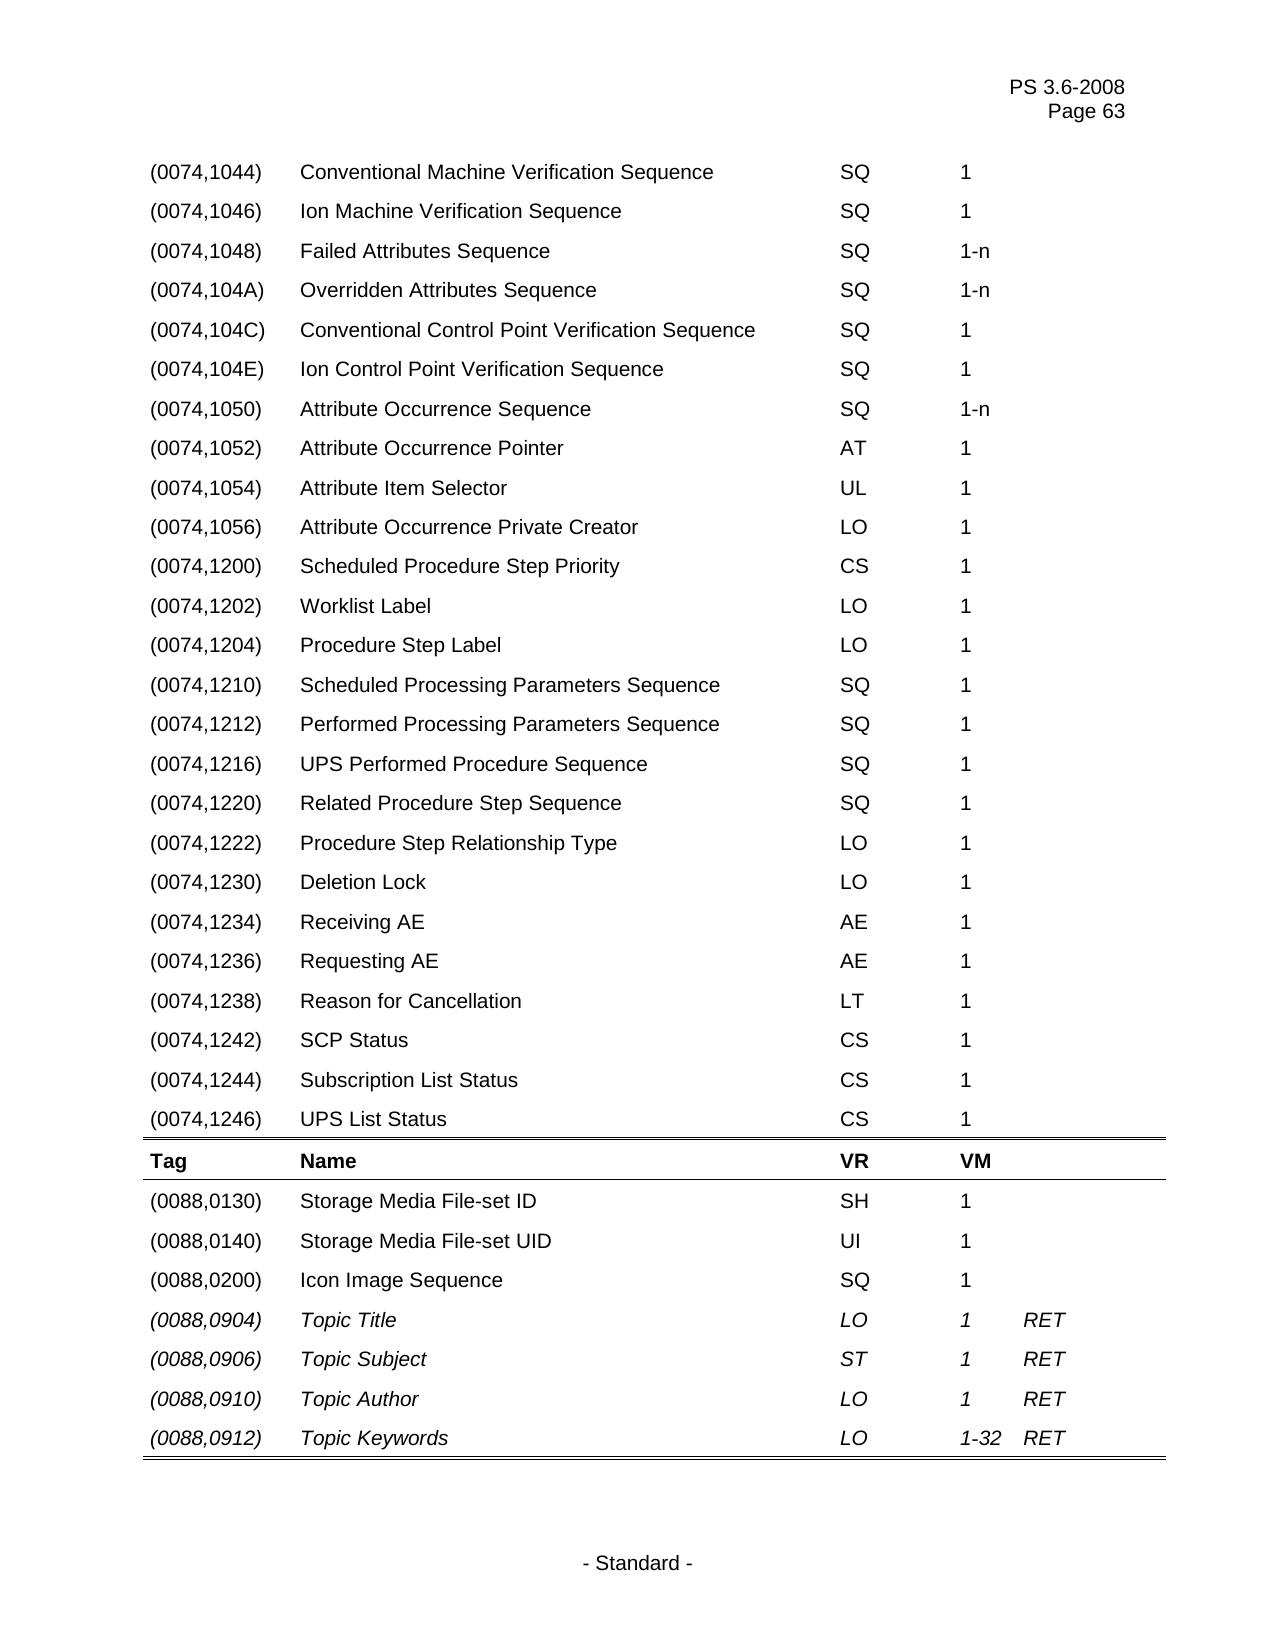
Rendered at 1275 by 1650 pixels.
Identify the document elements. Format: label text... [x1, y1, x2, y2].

table_cell (0074,1238) [143, 979, 293, 1018]
table_cell LO [833, 1298, 953, 1338]
table_cell (0074,1222) [143, 821, 293, 861]
table_cell (0074,1220) [143, 782, 293, 821]
table_cell 1 [953, 1219, 1016, 1259]
table_cell 1 [953, 1019, 1016, 1058]
table_cell 1-n [953, 229, 1016, 268]
table_cell [1016, 1019, 1166, 1058]
table_cell [1016, 663, 1166, 703]
table_cell LO [833, 1417, 953, 1456]
table_cell 1 [953, 900, 1016, 939]
table_cell Attribute Occurrence Private Creator [293, 505, 833, 545]
table_cell UI [833, 1219, 953, 1259]
table_cell Storage Media File-set ID [293, 1180, 833, 1219]
table_cell (0074,1246) [143, 1098, 293, 1137]
table_cell 1 [953, 940, 1016, 979]
table_cell (0074,1054) [143, 466, 293, 505]
table_cell (0074,1234) [143, 900, 293, 939]
table_cell 1 [953, 150, 1016, 189]
table_cell Storage Media File-set UID [293, 1219, 833, 1259]
table_cell Receiving AE [293, 900, 833, 939]
table_cell [1016, 1259, 1166, 1298]
table_cell Performed Processing Parameters Sequence [293, 703, 833, 742]
table_cell LO [833, 584, 953, 624]
table_cell (0088,0912) [143, 1417, 293, 1456]
table_cell [1016, 703, 1166, 742]
table_cell Reason for Cancellation [293, 979, 833, 1018]
table_cell (0074,1244) [143, 1058, 293, 1097]
table_cell [1016, 584, 1166, 624]
table_cell (0088,0904) [143, 1298, 293, 1338]
table_cell UL [833, 466, 953, 505]
table_cell 1 [953, 1259, 1016, 1298]
table_cell 1 [953, 584, 1016, 624]
table_cell CS [833, 1098, 953, 1137]
table_cell Attribute Occurrence Sequence [293, 387, 833, 426]
table_cell LO [833, 1377, 953, 1417]
table_cell Ion Machine Verification Sequence [293, 190, 833, 229]
table_cell 1 [953, 624, 1016, 663]
table_cell Ion Control Point Verification Sequence [293, 348, 833, 387]
table_cell [1016, 821, 1166, 861]
table_cell (0074,1050) [143, 387, 293, 426]
table_cell 1 [953, 1098, 1016, 1137]
table_cell Attribute Item Selector [293, 466, 833, 505]
table_cell SQ [833, 387, 953, 426]
table_cell 1 [953, 703, 1016, 742]
table_cell [1016, 466, 1166, 505]
table_cell Topic Title [293, 1298, 833, 1338]
table_cell [1016, 624, 1166, 663]
table_cell 1 [953, 545, 1016, 584]
table_cell SQ [833, 308, 953, 347]
table_cell Procedure Step Label [293, 624, 833, 663]
table_cell [1016, 979, 1166, 1018]
table_cell (0074,1242) [143, 1019, 293, 1058]
table_cell UPS Performed Procedure Sequence [293, 742, 833, 782]
table_cell [1016, 1180, 1166, 1219]
table_cell Tag [143, 1140, 293, 1179]
table_cell AT [833, 426, 953, 466]
table_cell [1016, 861, 1166, 900]
table_cell (0074,104E) [143, 348, 293, 387]
table_cell SQ [833, 229, 953, 268]
table_cell [1016, 1098, 1166, 1137]
table_cell [1016, 1219, 1166, 1259]
table_cell LO [833, 505, 953, 545]
table_cell 1 [953, 466, 1016, 505]
table_cell LT [833, 979, 953, 1018]
table_cell (0074,1056) [143, 505, 293, 545]
table_cell [1016, 229, 1166, 268]
table_cell [1016, 348, 1166, 387]
table_cell [1016, 940, 1166, 979]
table_cell Scheduled Procedure Step Priority [293, 545, 833, 584]
table_cell 1 [953, 1298, 1016, 1338]
table_cell Name [293, 1140, 833, 1179]
table_cell (0088,0140) [143, 1219, 293, 1259]
table_cell Related Procedure Step Sequence [293, 782, 833, 821]
table_cell SQ [833, 348, 953, 387]
table_cell Failed Attributes Sequence [293, 229, 833, 268]
table_cell [1016, 782, 1166, 821]
table_cell 1 [953, 821, 1016, 861]
table_cell [1016, 1058, 1166, 1097]
table_cell Procedure Step Relationship Type [293, 821, 833, 861]
table_cell Topic Author [293, 1377, 833, 1417]
table_cell LO [833, 624, 953, 663]
table_cell Worklist Label [293, 584, 833, 624]
table_cell SQ [833, 269, 953, 308]
table_cell Subscription List Status [293, 1058, 833, 1097]
table_cell (0074,1210) [143, 663, 293, 703]
table_cell AE [833, 940, 953, 979]
table_cell CS [833, 1019, 953, 1058]
table_cell (0074,104C) [143, 308, 293, 347]
table_cell [1016, 1140, 1166, 1179]
table_cell RET [1016, 1298, 1166, 1338]
table_cell SQ [833, 742, 953, 782]
table_cell SQ [833, 1259, 953, 1298]
table_cell Overridden Attributes Sequence [293, 269, 833, 308]
table_cell (0088,0910) [143, 1377, 293, 1417]
table_cell (0074,1044) [143, 150, 293, 189]
table_cell 1 [953, 426, 1016, 466]
table_cell [1016, 190, 1166, 229]
table_cell ST [833, 1338, 953, 1377]
table_cell [1016, 545, 1166, 584]
table_cell (0088,0906) [143, 1338, 293, 1377]
table_cell 1 [953, 782, 1016, 821]
table_cell 1 [953, 1058, 1016, 1097]
table_cell (0074,1200) [143, 545, 293, 584]
table_cell (0074,1212) [143, 703, 293, 742]
table_cell [1016, 269, 1166, 308]
table_cell (0074,1048) [143, 229, 293, 268]
table_cell [1016, 742, 1166, 782]
table_cell (0074,1046) [143, 190, 293, 229]
table_cell (0074,1204) [143, 624, 293, 663]
table_cell 1 [953, 505, 1016, 545]
table_cell CS [833, 545, 953, 584]
table_cell [1016, 308, 1166, 347]
table_cell (0088,0200) [143, 1259, 293, 1298]
table_cell 1 [953, 308, 1016, 347]
table_cell (0074,104A) [143, 269, 293, 308]
table_cell Icon Image Sequence [293, 1259, 833, 1298]
table_cell (0074,1230) [143, 861, 293, 900]
table_cell RET [1016, 1377, 1166, 1417]
table_cell LO [833, 861, 953, 900]
table_cell Topic Keywords [293, 1417, 833, 1456]
table_cell 1-n [953, 269, 1016, 308]
table_cell [1016, 150, 1166, 189]
table_cell 1 [953, 1338, 1016, 1377]
table_cell 1 [953, 190, 1016, 229]
table_cell SCP Status [293, 1019, 833, 1058]
table_cell SQ [833, 150, 953, 189]
table_cell Conventional Control Point Verification Sequence [293, 308, 833, 347]
table_cell (0074,1052) [143, 426, 293, 466]
table_cell (0088,0130) [143, 1180, 293, 1219]
table_cell Attribute Occurrence Pointer [293, 426, 833, 466]
table_cell RET [1016, 1417, 1166, 1456]
table_cell 1-n [953, 387, 1016, 426]
table_cell SQ [833, 703, 953, 742]
table_cell RET [1016, 1338, 1166, 1377]
table_cell Deletion Lock [293, 861, 833, 900]
table_cell (0074,1202) [143, 584, 293, 624]
table_cell UPS List Status [293, 1098, 833, 1137]
table_cell 1-32 [953, 1417, 1016, 1456]
table_cell (0074,1216) [143, 742, 293, 782]
table_cell Topic Subject [293, 1338, 833, 1377]
table_cell Scheduled Processing Parameters Sequence [293, 663, 833, 703]
table_cell 1 [953, 979, 1016, 1018]
table_cell VM [953, 1140, 1016, 1179]
table_cell 1 [953, 1377, 1016, 1417]
table_cell (0074,1236) [143, 940, 293, 979]
table_cell 1 [953, 663, 1016, 703]
table_cell Conventional Machine Verification Sequence [293, 150, 833, 189]
table_cell 1 [953, 861, 1016, 900]
table_cell 1 [953, 742, 1016, 782]
table_cell AE [833, 900, 953, 939]
table_cell SH [833, 1180, 953, 1219]
table_cell SQ [833, 782, 953, 821]
table_cell 1 [953, 1180, 1016, 1219]
table_cell Requesting AE [293, 940, 833, 979]
table_cell [1016, 900, 1166, 939]
table_cell SQ [833, 190, 953, 229]
table_cell CS [833, 1058, 953, 1097]
table_cell VR [833, 1140, 953, 1179]
table_cell 1 [953, 348, 1016, 387]
table_cell [1016, 505, 1166, 545]
table_cell SQ [833, 663, 953, 703]
table_cell [1016, 426, 1166, 466]
table_cell [1016, 387, 1166, 426]
table_cell LO [833, 821, 953, 861]
